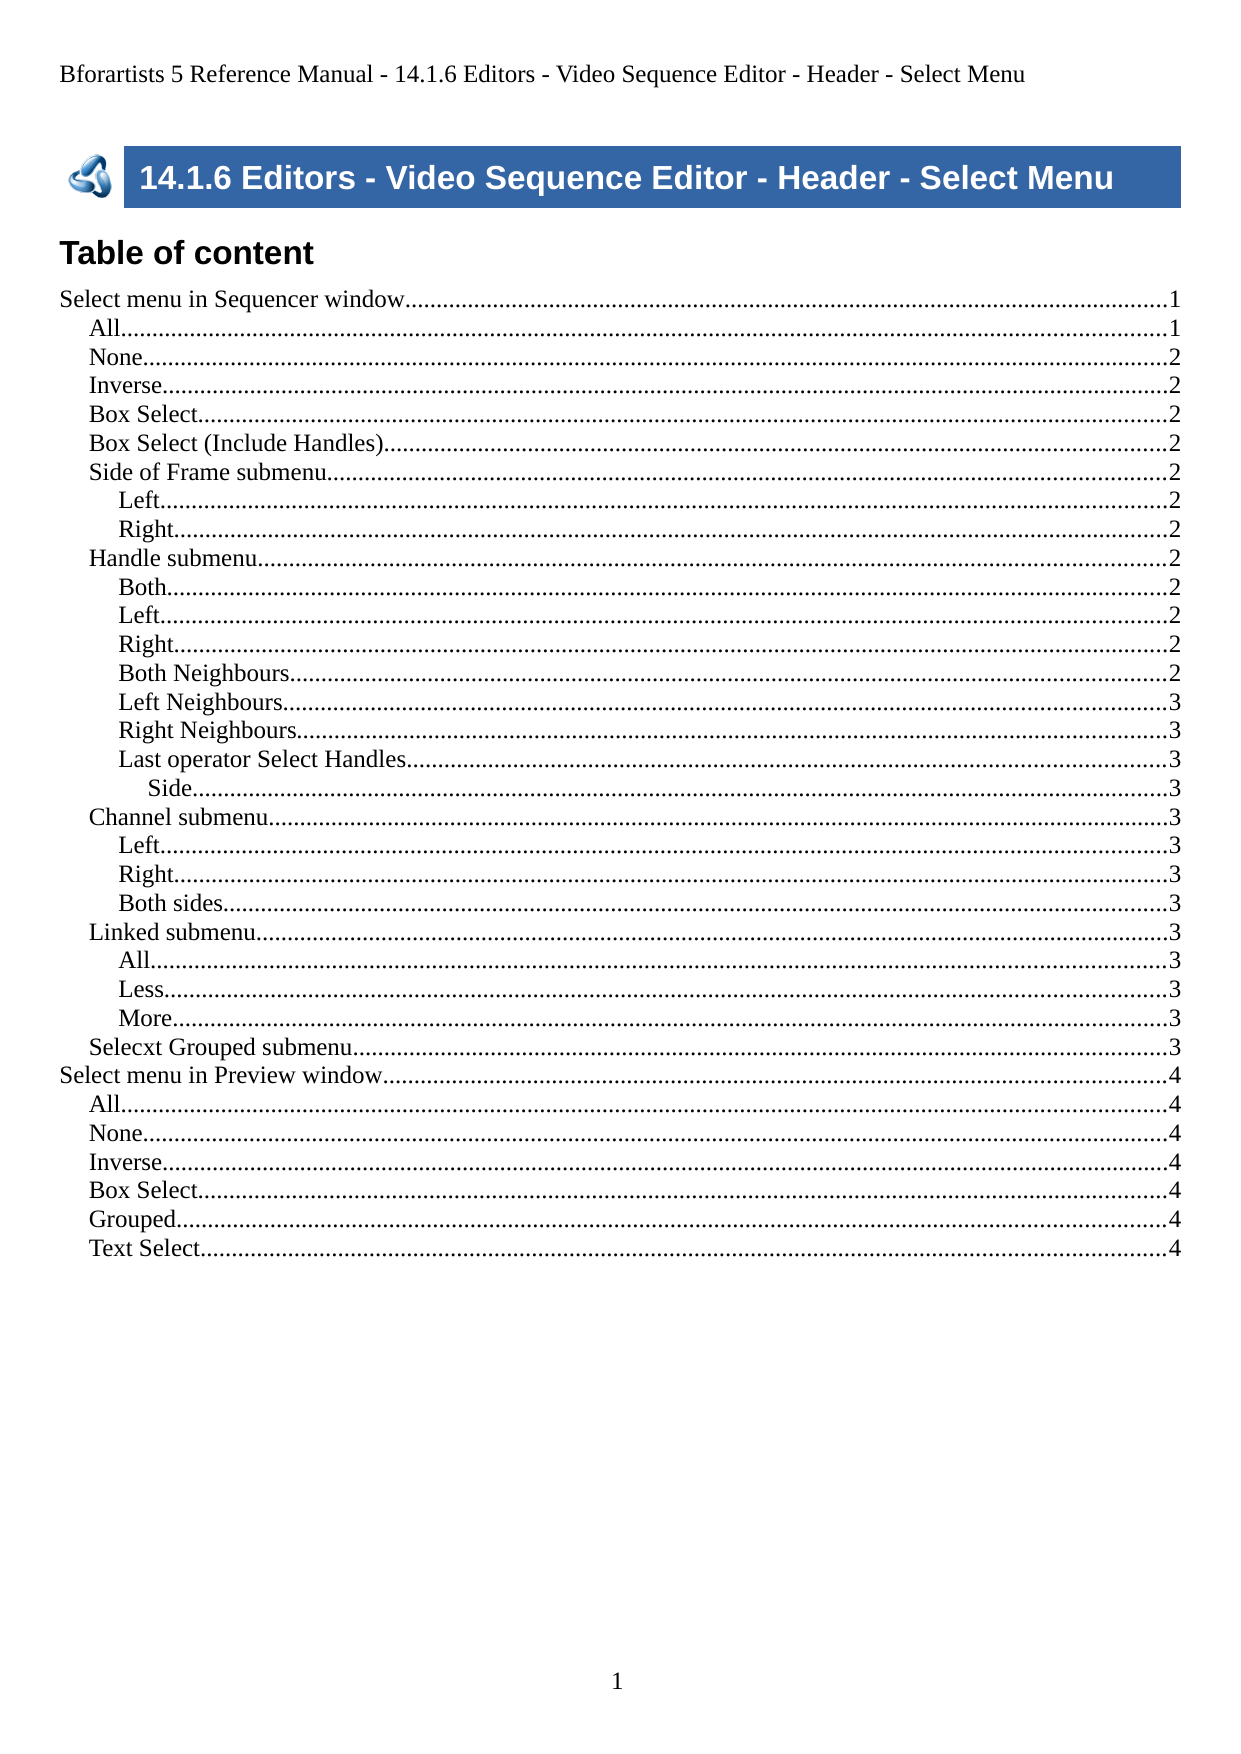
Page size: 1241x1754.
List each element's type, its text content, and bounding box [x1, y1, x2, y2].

text Side 3 [147, 773, 1181, 802]
text Side of Frame submenu 2 [88, 457, 1181, 485]
text Inverse 4 [88, 1147, 1181, 1175]
table_header 14.1.6 Editors - Video Sequence Editor - Header - Select Menu [124, 146, 1181, 208]
text Right 2 [118, 514, 1181, 543]
text None 4 [88, 1118, 1181, 1147]
text Both 2 [118, 572, 1181, 600]
text More 3 [118, 1003, 1181, 1032]
text Select menu in Sequencer window 1 [59, 284, 1181, 313]
text None 2 [88, 342, 1181, 370]
text Select menu in Preview window 4 [59, 1060, 1181, 1089]
text All 4 [88, 1089, 1181, 1118]
text Both sides 3 [118, 888, 1181, 917]
text Right 2 [118, 629, 1181, 658]
text Left 2 [118, 600, 1181, 629]
text Both Neighbours 2 [118, 658, 1181, 687]
text Right 3 [118, 859, 1181, 888]
text All 1 [88, 313, 1181, 342]
text Box Select (Include Handles) 2 [88, 428, 1181, 457]
text Channel submenu 3 [88, 802, 1181, 830]
table_header [59, 146, 124, 208]
subtitle Table of content [59, 233, 1181, 272]
text All 3 [118, 945, 1181, 974]
text Right Neighbours 3 [118, 715, 1181, 744]
text Selecxt Grouped submenu 3 [88, 1032, 1181, 1060]
text Text Select 4 [88, 1233, 1181, 1262]
text Last operator Select Handles 3 [118, 744, 1181, 773]
text Left 2 [118, 485, 1181, 514]
text Inverse 2 [88, 370, 1181, 399]
text Box Select 4 [88, 1175, 1181, 1204]
text Linked submenu 3 [88, 917, 1181, 945]
text Less 3 [118, 974, 1181, 1003]
text Grouped 4 [88, 1204, 1181, 1233]
text Left 3 [118, 830, 1181, 859]
text Left Neighbours 3 [118, 687, 1181, 715]
text Box Select 2 [88, 399, 1181, 428]
picture [65, 152, 114, 201]
text Handle submenu 2 [88, 543, 1181, 572]
